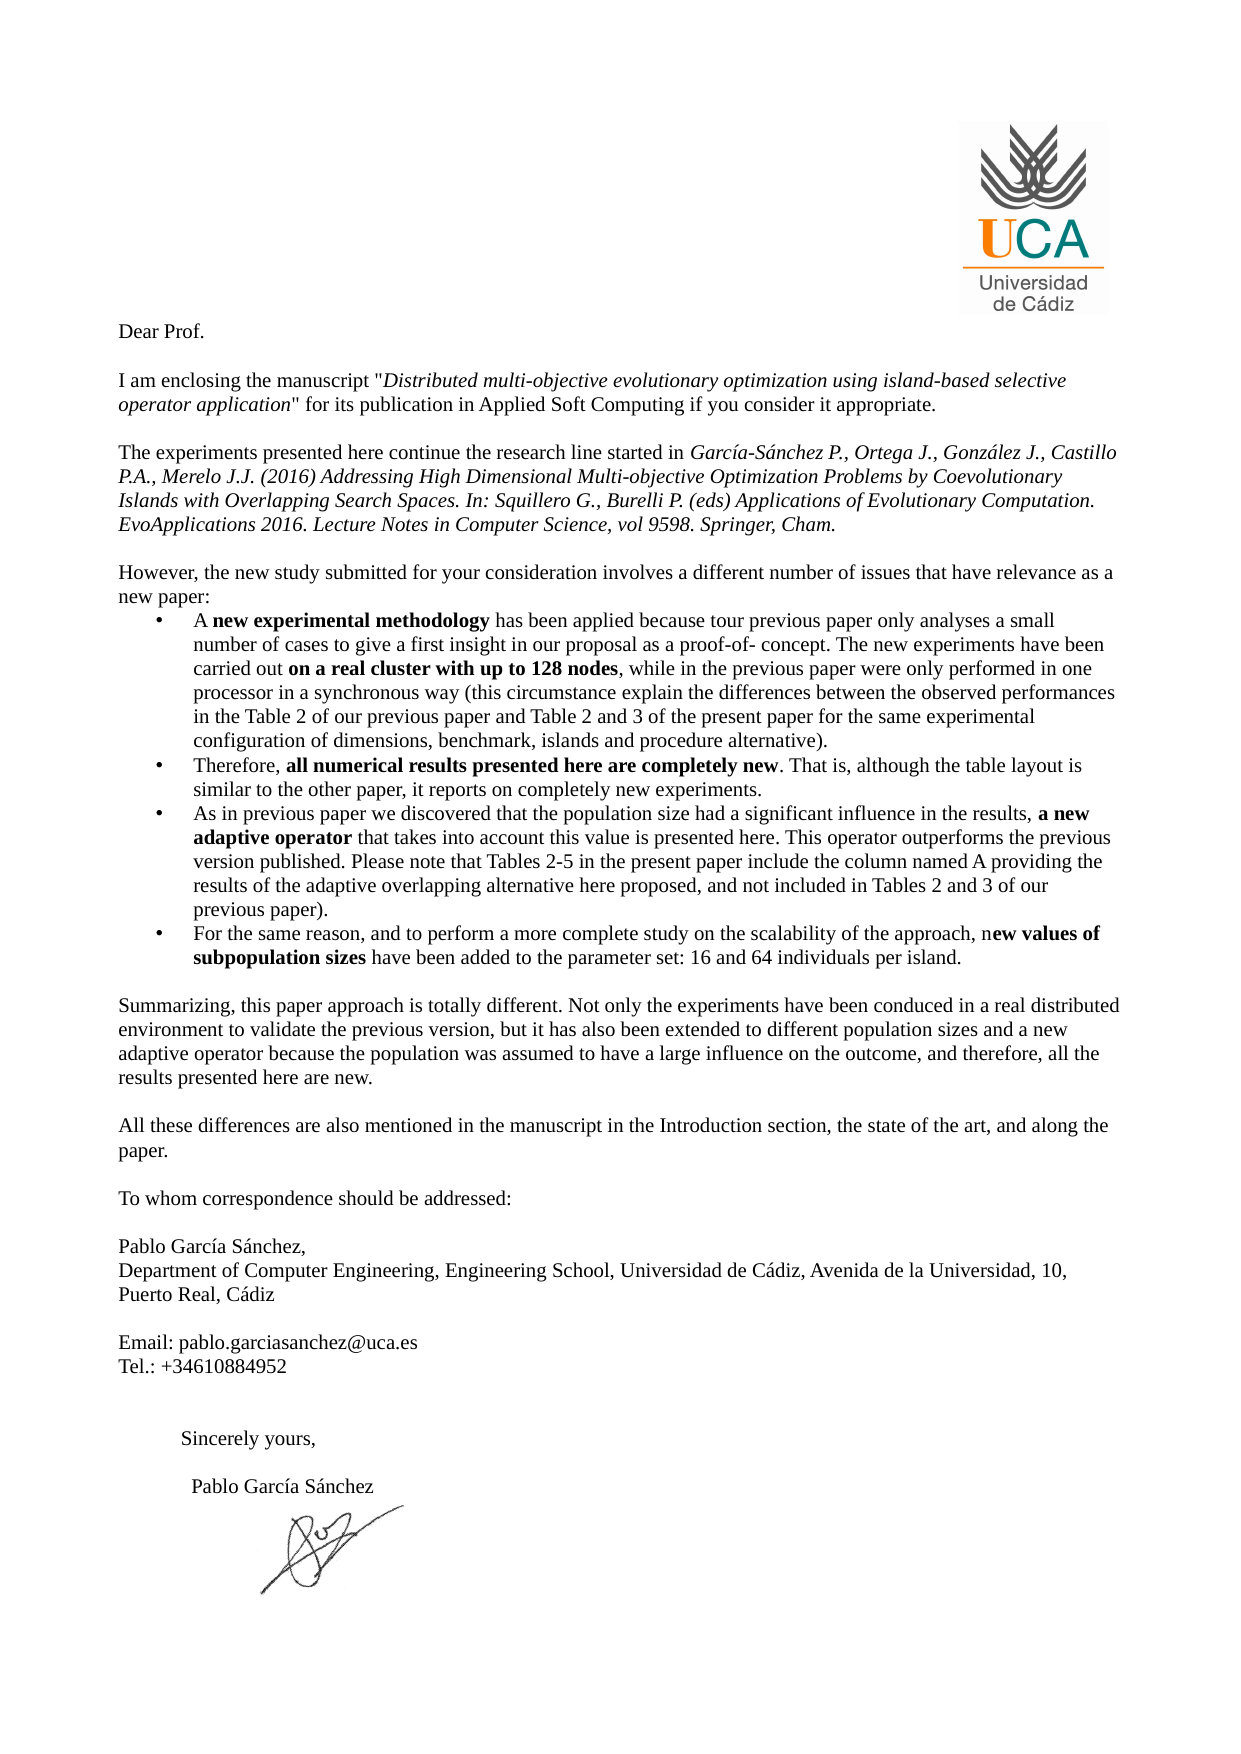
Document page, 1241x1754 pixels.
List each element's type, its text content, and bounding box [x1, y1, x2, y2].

list Therefore, all numerical results presented here are completely new. That is, although the table layout is similar to the other paper, it reports on completely new experiments. [156, 752, 1122, 801]
text Email: pablo.garciasanchez@uca.es [118, 1330, 1122, 1354]
list A new experimental methodology has been applied because tour previous paper only analyses a small number of cases to give a first insight in our proposal as a proof-of- concept. The new experiments have been carried out on a real cluster with up to 128 nodes, while in the previous paper were only performed in one processor in a synchronous way (this circumstance explain the differences between the observed performances in the Table 2 of our previous paper and Table 2 and 3 of the present paper for the same experimental configuration of dimensions, benchmark, islands and procedure alternative). [156, 608, 1122, 752]
text However, the new study submitted for your consideration involves a different number of issues that have relevance as a new paper: [118, 560, 1122, 608]
picture [958, 121, 1109, 315]
text Pablo García Sánchez, [118, 1234, 1122, 1258]
text To whom correspondence should be addressed: [118, 1186, 1122, 1210]
text Pablo García Sánchez [118, 1474, 1122, 1498]
text Dear Prof. [118, 319, 1122, 343]
text Department of Computer Engineering, Engineering School, Universidad de Cádiz, Avenida de la Universidad, 10, Puerto Real, Cádiz [118, 1258, 1122, 1306]
picture [251, 1498, 414, 1605]
text Tel.: +34610884952 [118, 1354, 1122, 1378]
text I am enclosing the manuscript "Distributed multi-objective evolutionary optimization using island-based selective operator application" for its publication in Applied Soft Computing if you consider it appropriate. [118, 367, 1122, 416]
text Sincerely yours, [118, 1426, 1122, 1450]
text The experiments presented here continue the research line started in García-Sánchez P., Ortega J., González J., Castillo P.A., Merelo J.J. (2016) Addressing High Dimensional Multi-objective Optimization Problems by Coevolutionary Islands with Overlapping Search Spaces. In: Squillero G., Burelli P. (eds) Applications of Evolutionary Computation. EvoApplications 2016. Lecture Notes in Computer Science, vol 9598. Springer, Cham. [118, 440, 1122, 536]
list As in previous paper we discovered that the population size had a significant influence in the results, a new adaptive operator that takes into account this value is presented here. This operator outperforms the previous version published. Please note that Tables 2-5 in the present paper include the column named A providing the results of the adaptive overlapping alternative here proposed, and not included in Tables 2 and 3 of our previous paper). [156, 801, 1122, 921]
text All these differences are also mentioned in the manuscript in the Introduction section, the state of the art, and along the paper. [118, 1113, 1122, 1162]
text Summarizing, this paper approach is totally different. Not only the experiments have been conduced in a real distributed environment to validate the previous version, but it has also been extended to different population sizes and a new adaptive operator because the population was assumed to have a large influence on the outcome, and therefore, all the results presented here are new. [118, 993, 1122, 1089]
list For the same reason, and to perform a more complete study on the scalability of the approach, new values of subpopulation sizes have been added to the parameter set: 16 and 64 individuals per island. [156, 921, 1122, 969]
